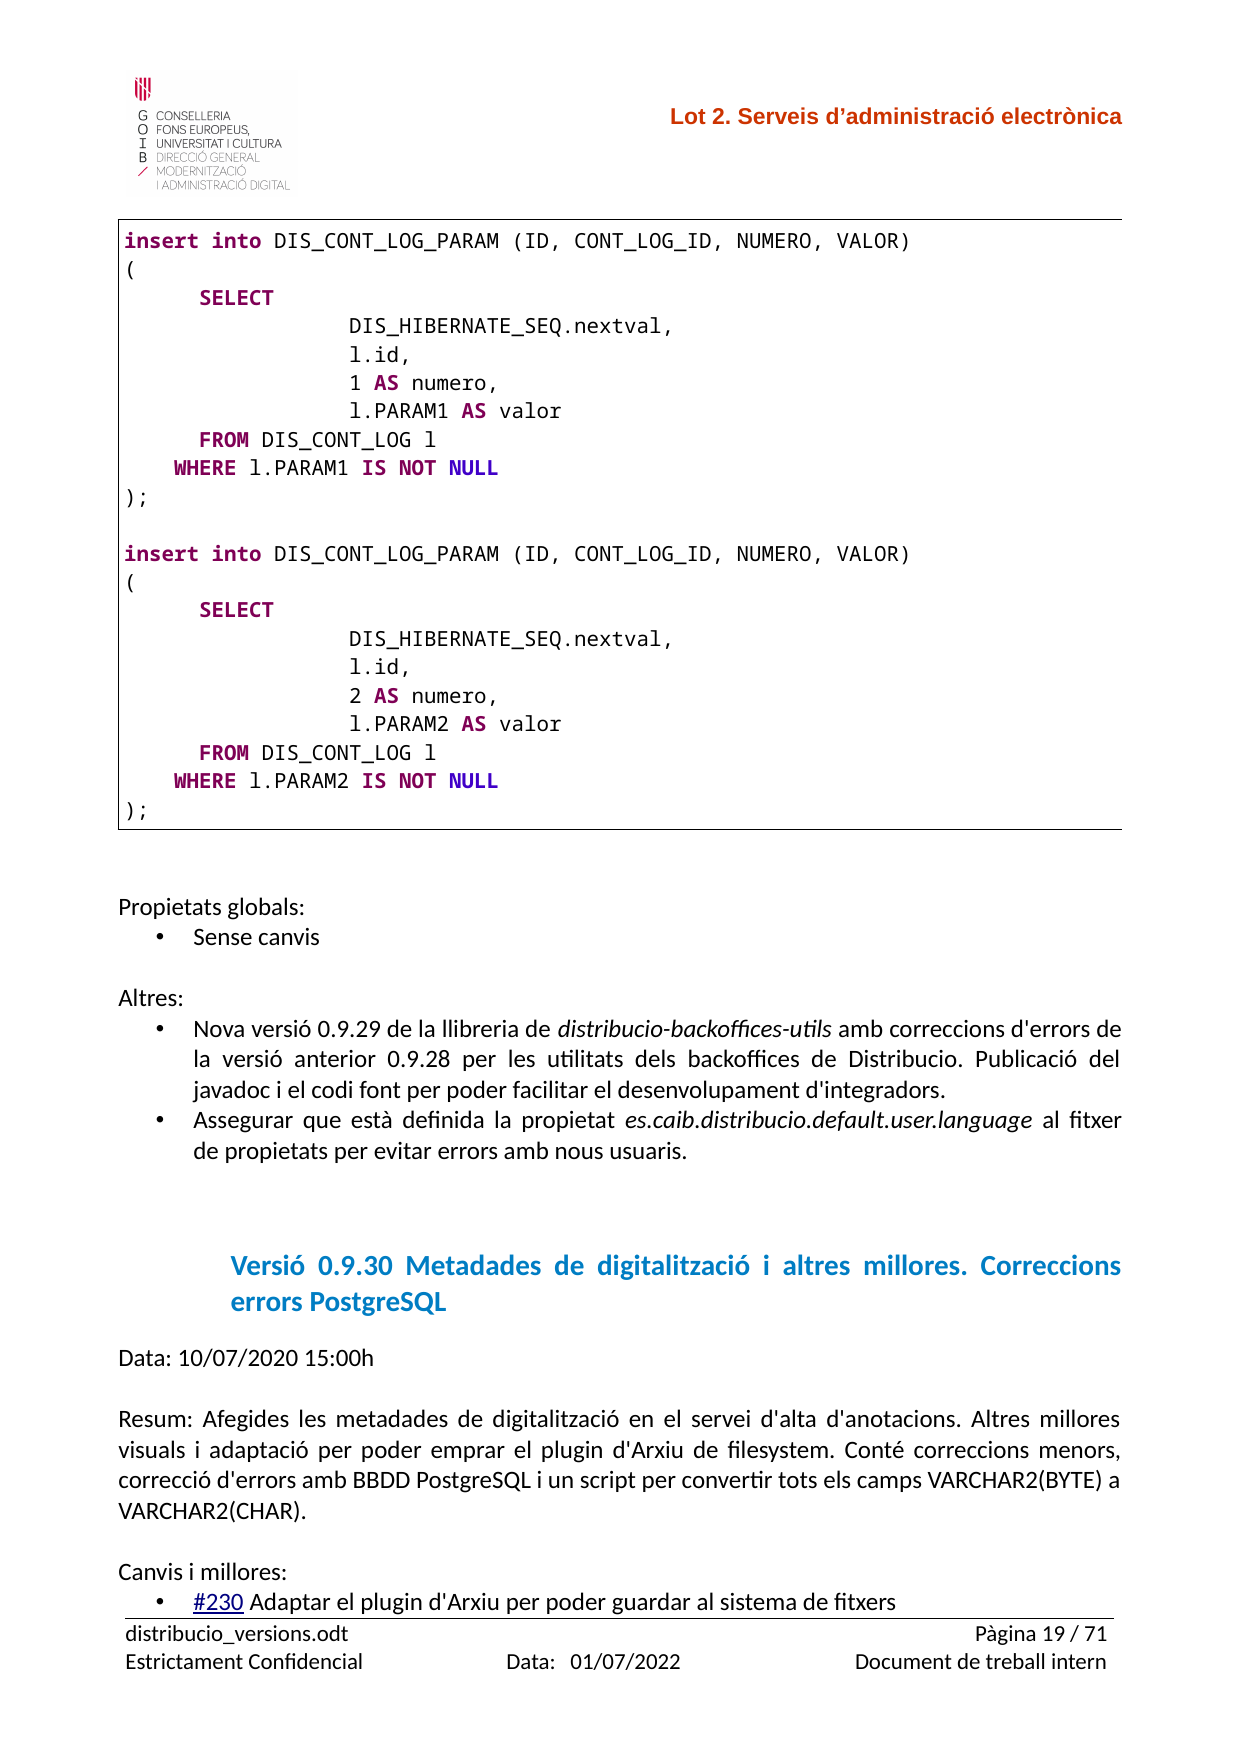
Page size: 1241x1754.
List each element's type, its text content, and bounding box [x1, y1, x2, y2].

text Data: 10/07/2020 15:00h [118, 1342, 1122, 1373]
list Nova versió 0.9.29 de la llibreria de distribucio-backoffices-utils amb correccions d'errors de la versió anterior 0.9.28 per les utilitats dels backoffices de Distribucio. Publicació del javadoc i el codi font per poder facilitar el desenvolupament d'integradors. [156, 1013, 1122, 1104]
text Altres: [118, 982, 1122, 1013]
text Canvis i millores: [118, 1556, 1122, 1586]
text Resum: Afegides les metadades de digitalització en el servei d'alta d'anotacions. Altres millores visuals i adaptació per poder emprar el plugin d'Arxiu de filesystem. Conté correccions menors, correcció d'errors amb BBDD PostgreSQL i un script per convertir tots els camps VARCHAR2(BYTE) a VARCHAR2(CHAR). [118, 1403, 1122, 1525]
list #230 Adaptar el plugin d'Arxiu per poder guardar al sistema de fitxers [156, 1586, 1122, 1617]
subtitle Versió 0.9.30 Metadades de digitalització i altres millores. Correccions errors PostgreSQL [153, 1247, 1122, 1318]
table_header insert into DIS_CONT_LOG_PARAM (ID, CONT_LOG_ID, NUMERO, VALOR) ( SELECT DIS_HIBERNATE_SEQ.nextval, l.id, 1 AS numero, l.PARAM1 AS valor FROM DIS_CONT_LOG l WHERE l.PARAM1 IS NOT NULL ); insert into DIS_CONT_LOG_PARAM (ID, CONT_LOG_ID, NUMERO, VALOR) ( SELECT DIS_HIBERNATE_SEQ.nextval, l.id, 2 AS numero, l.PARAM2 AS valor FROM DIS_CONT_LOG l WHERE l.PARAM2 IS NOT NULL ); [119, 220, 1122, 829]
text Propietats globals: [118, 891, 1122, 921]
list Sense canvis [156, 921, 1122, 952]
picture [126, 70, 299, 197]
list Assegurar que està definida la propietat es.caib.distribucio.default.user.language al fitxer de propietats per evitar errors amb nous usuaris. [156, 1104, 1122, 1166]
